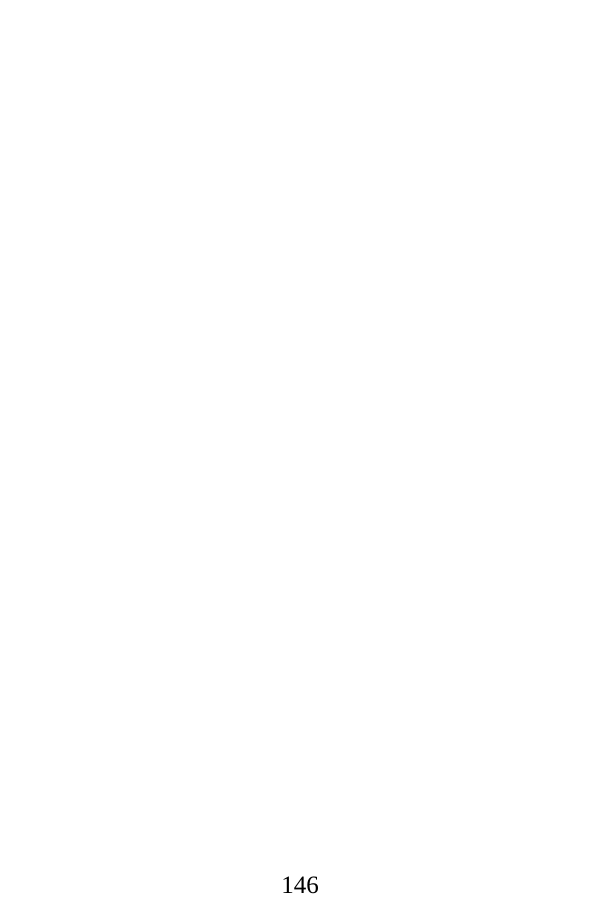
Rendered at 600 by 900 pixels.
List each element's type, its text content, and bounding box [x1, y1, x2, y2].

text . . . [37, 582, 562, 605]
text I typed a lot, read a couple chapters, ate some ham + cheese, drank a seltzer, typed some more, opened a Trail Pass, wrote some more, read some more, enjoyed the rain storm, had JB scope out the Brew Pump food truck for me; there was none. I went and got a burrito and an Athletic golden from Country Club. I walked home, ate the burrito and french fries at the kitchen counter, called French Broad Food Co-Op, confirmed they have Dr. Bronner's shaving soap, [37, 628, 562, 832]
text I probably deleted a lot of things retroactively, come to think of it. [37, 514, 562, 560]
text I said I would be down for whatever, came upstairs, continued drinking coffee with a side of Trail Pass, created a master file for my full 2024 journal and wrote in the current one. [37, 151, 562, 242]
text for a two-bedroom apartment, which sounds more ideal to both of us. The only thing she knows for sure is that she wants to sheet rock and walls and ceiling of the basement and put in doors instead of having holes in the exterior walls. [37, 37, 562, 151]
text . . . [37, 264, 562, 287]
text I typed several pages worth of entries until I reached the point of the online journal and felt unsure how I wanted to proceed, so I laid in bed and read a short chapter. I remembered that the online journal is published in reverse order, and so, rather than reprogramming it to display chronologically, I will transcribe it again. I would rather have the original names, places and unedited language anyway. [37, 310, 562, 514]
